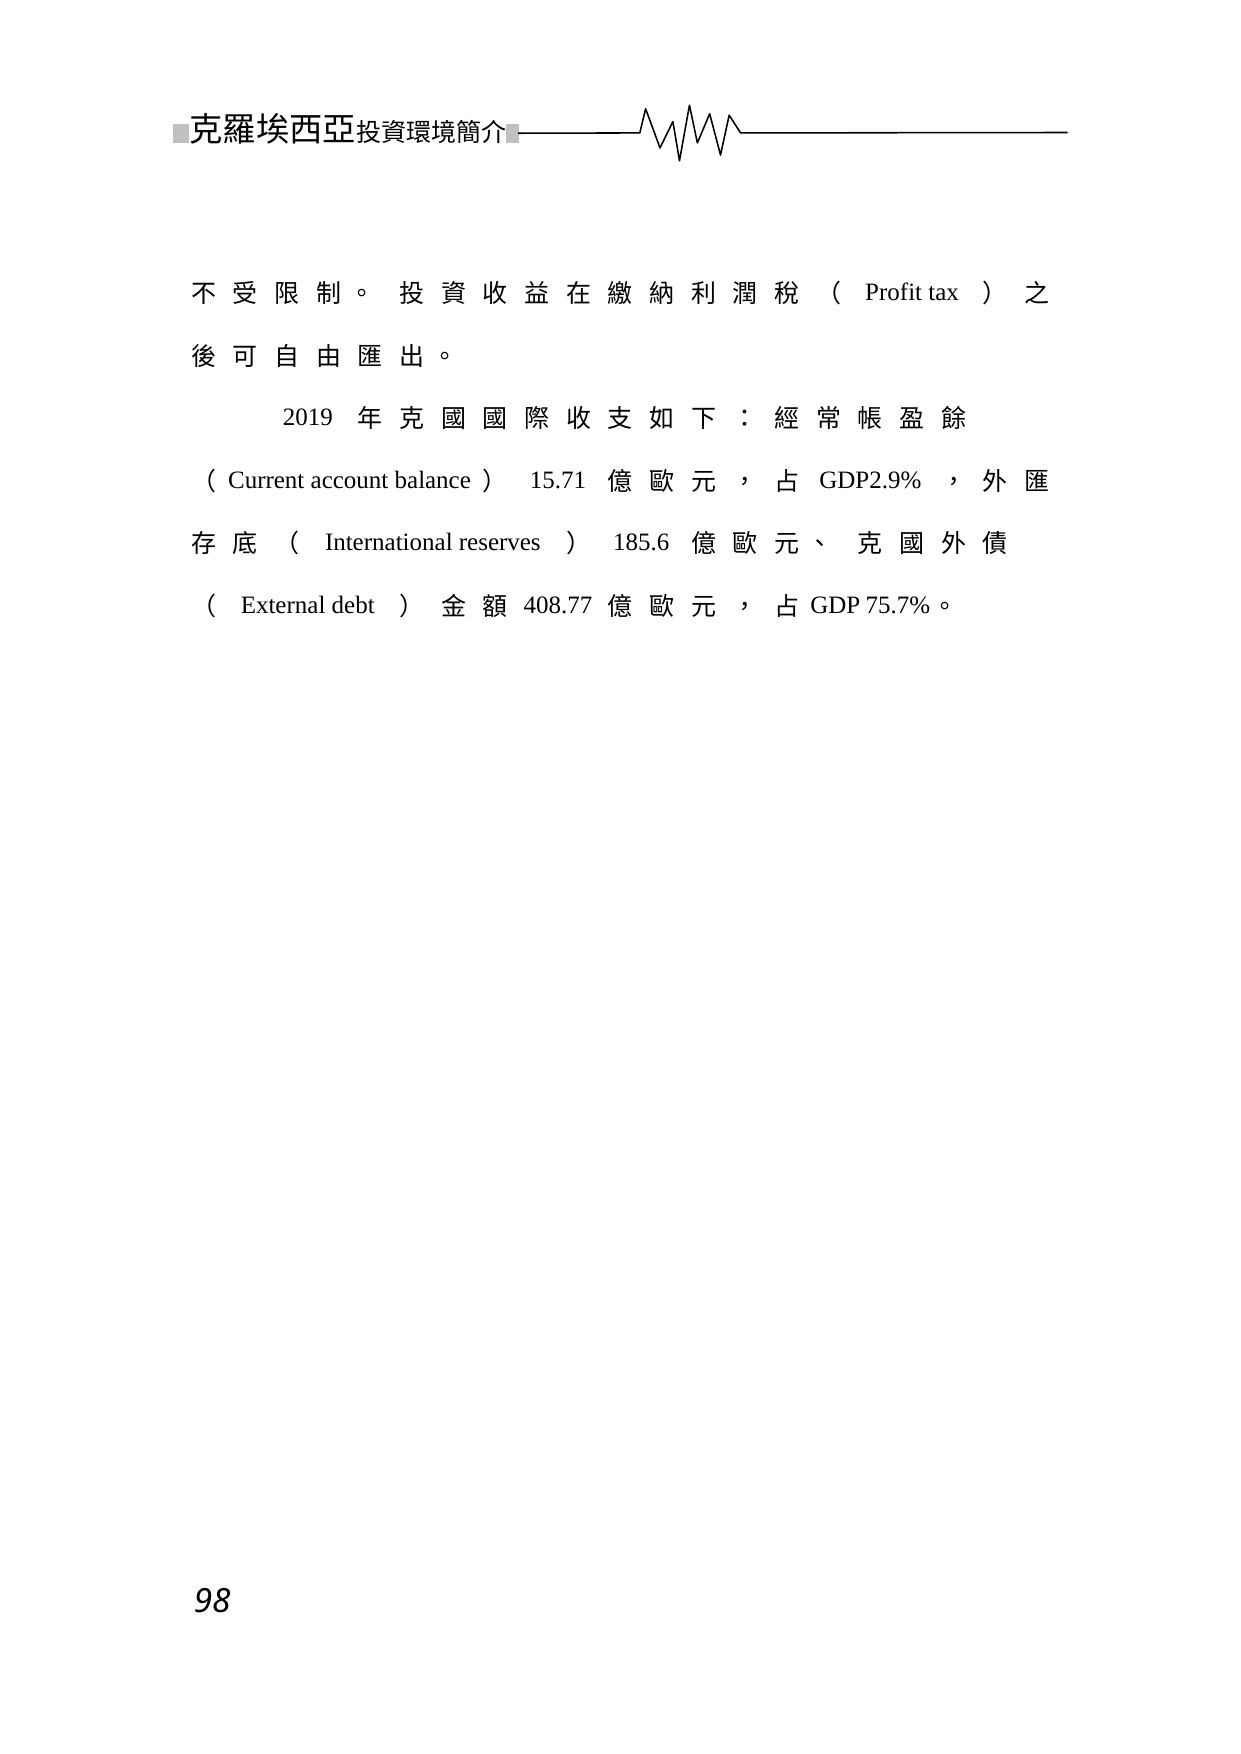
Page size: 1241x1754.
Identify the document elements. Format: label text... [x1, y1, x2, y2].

text 不受限制。投資收益在繳納利潤稅（Profit tax）之後可自由匯出。 [183, 250, 1058, 375]
text 2019年克國國際收支如下：經常帳盈餘（Current account balance）15.71億歐元，占GDP2.9%，外匯存底（International reserves）185.6億歐元、克國外債（External debt）金額408.77億歐元，占GDP 75.7%。 [183, 375, 1058, 625]
